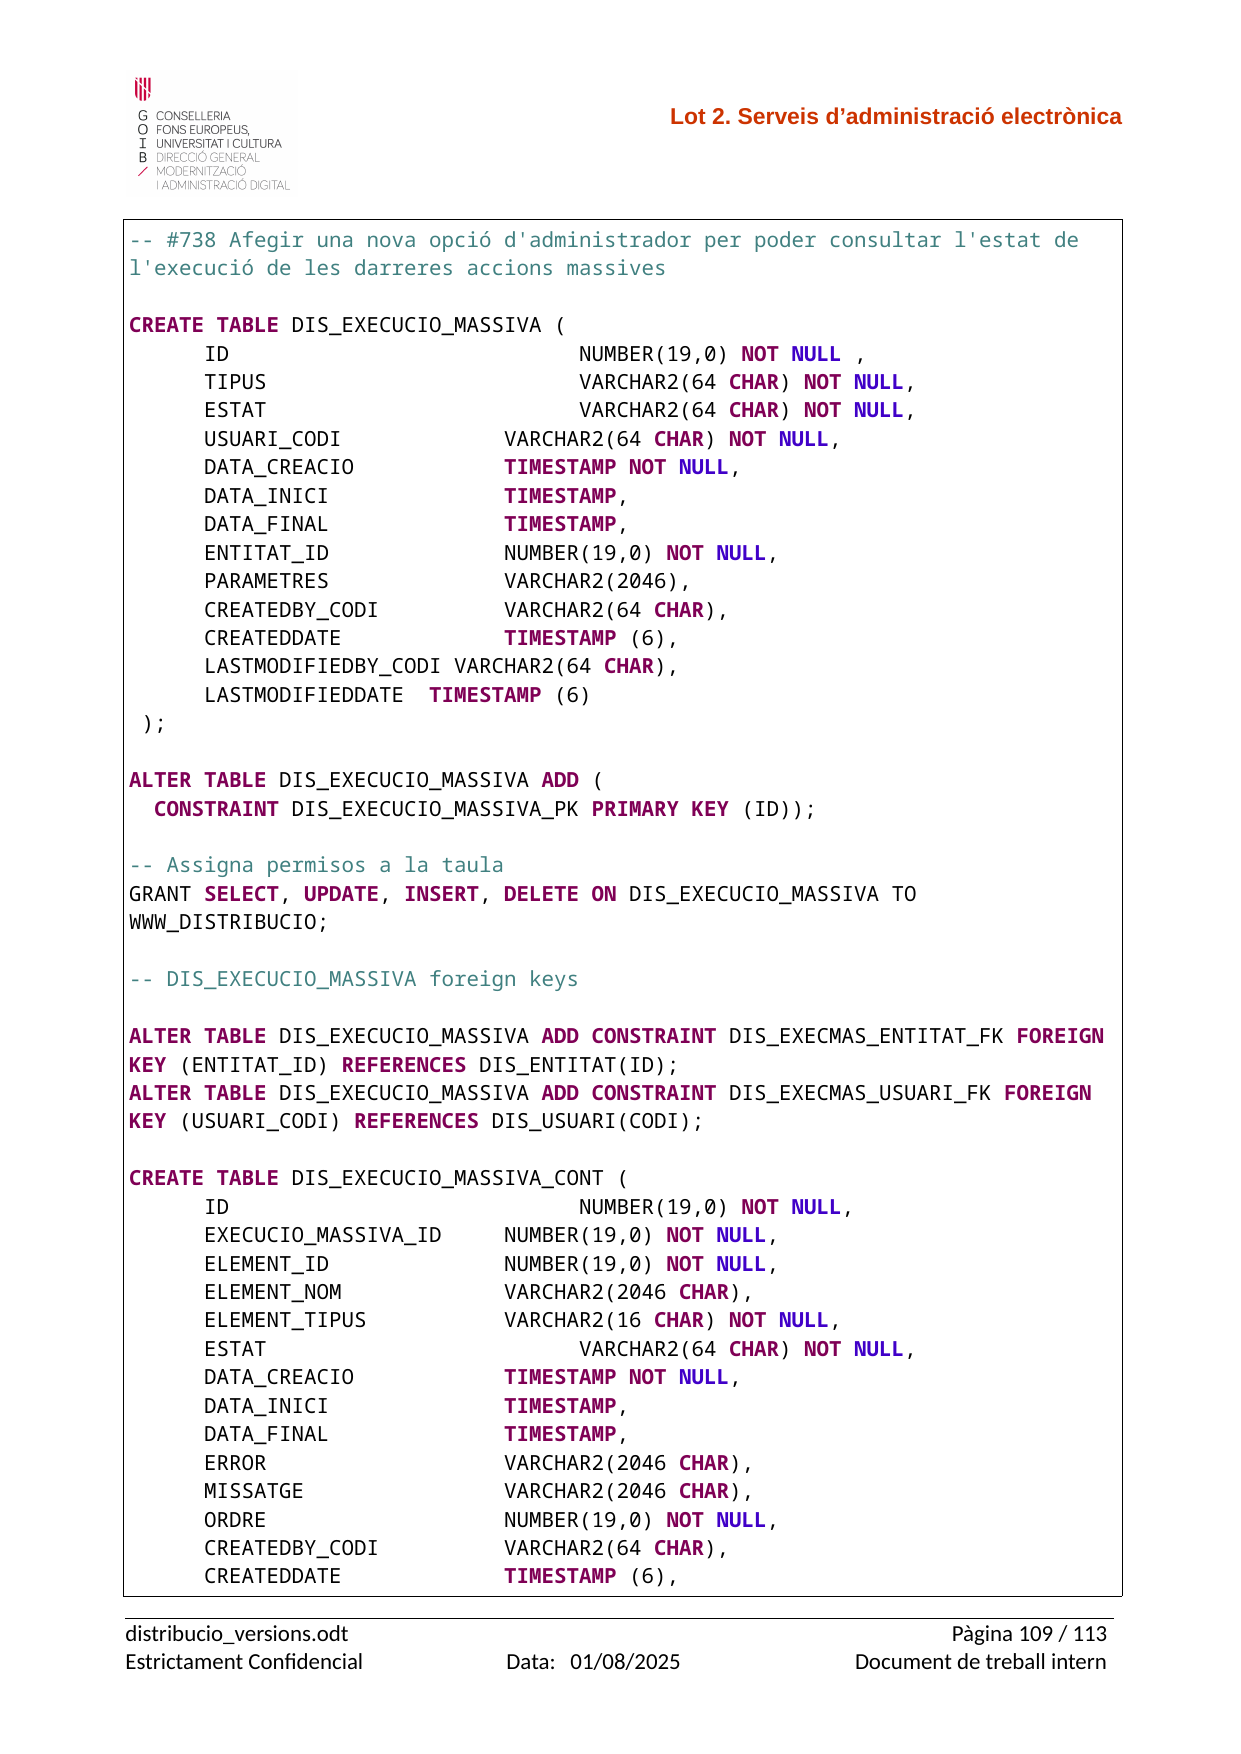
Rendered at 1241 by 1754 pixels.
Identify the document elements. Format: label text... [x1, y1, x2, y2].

picture [126, 70, 299, 197]
table_header -- #738 Afegir una nova opció d'administrador per poder consultar l'estat de l'execució de les darreres accions massives CREATE TABLE DIS_EXECUCIO_MASSIVA ( ID NUMBER(19,0) NOT NULL , TIPUS VARCHAR2(64 CHAR) NOT NULL, ESTAT VARCHAR2(64 CHAR) NOT NULL, USUARI_CODI VARCHAR2(64 CHAR) NOT NULL, DATA_CREACIO TIMESTAMP NOT NULL, DATA_INICI TIMESTAMP, DATA_FINAL TIMESTAMP, ENTITAT_ID NUMBER(19,0) NOT NULL, PARAMETRES VARCHAR2(2046), CREATEDBY_CODI VARCHAR2(64 CHAR), CREATEDDATE TIMESTAMP (6), LASTMODIFIEDBY_CODI VARCHAR2(64 CHAR), LASTMODIFIEDDATE TIMESTAMP (6) ); ALTER TABLE DIS_EXECUCIO_MASSIVA ADD ( CONSTRAINT DIS_EXECUCIO_MASSIVA_PK PRIMARY KEY (ID)); -- Assigna permisos a la taula GRANT SELECT, UPDATE, INSERT, DELETE ON DIS_EXECUCIO_MASSIVA TO WWW_DISTRIBUCIO; -- DIS_EXECUCIO_MASSIVA foreign keys ALTER TABLE DIS_EXECUCIO_MASSIVA ADD CONSTRAINT DIS_EXECMAS_ENTITAT_FK FOREIGN KEY (ENTITAT_ID) REFERENCES DIS_ENTITAT(ID); ALTER TABLE DIS_EXECUCIO_MASSIVA ADD CONSTRAINT DIS_EXECMAS_USUARI_FK FOREIGN KEY (USUARI_CODI) REFERENCES DIS_USUARI(CODI); CREATE TABLE DIS_EXECUCIO_MASSIVA_CONT ( ID NUMBER(19,0) NOT NULL, EXECUCIO_MASSIVA_ID NUMBER(19,0) NOT NULL, ELEMENT_ID NUMBER(19,0) NOT NULL, ELEMENT_NOM VARCHAR2(2046 CHAR), ELEMENT_TIPUS VARCHAR2(16 CHAR) NOT NULL, ESTAT VARCHAR2(64 CHAR) NOT NULL, DATA_CREACIO TIMESTAMP NOT NULL, DATA_INICI TIMESTAMP, DATA_FINAL TIMESTAMP, ERROR VARCHAR2(2046 CHAR), MISSATGE VARCHAR2(2046 CHAR), ORDRE NUMBER(19,0) NOT NULL, CREATEDBY_CODI VARCHAR2(64 CHAR), CREATEDDATE TIMESTAMP (6), [124, 220, 1122, 1596]
